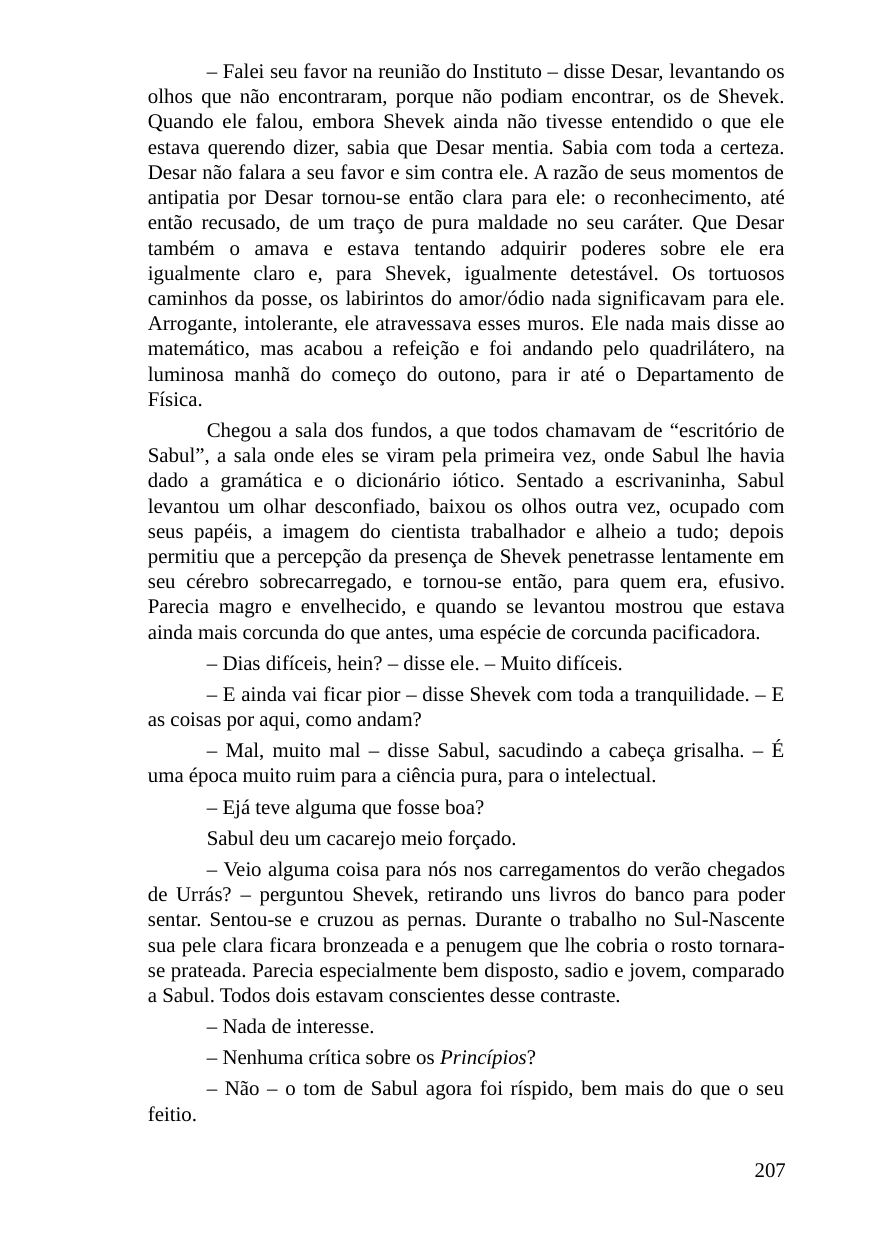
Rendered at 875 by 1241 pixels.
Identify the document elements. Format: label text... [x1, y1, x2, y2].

text – Nenhuma crítica sobre os Princípios? [148, 1045, 786, 1069]
text – Dias difíceis, hein? – disse ele. – Muito difíceis. [148, 651, 786, 675]
text Chegou a sala dos fundos, a que todos chamavam de “escritório de Sabul”, a sala onde eles se viram pela primeira vez, onde Sabul lhe havia dado a gramática e o dicionário iótico. Sentado a escrivaninha, Sabul levantou um olhar desconfiado, baixou os olhos outra vez, ocupado com seus papéis, a imagem do cientista trabalhador e alheio a tudo; depois permitiu que a percepção da presença de Shevek penetrasse lentamente em seu cérebro sobrecarregado, e tornou-se então, para quem era, efusivo. Parecia magro e envelhecido, e quando se levantou mostrou que estava ainda mais corcunda do que antes, uma espécie de corcunda pacificadora. [148, 418, 786, 644]
text – Veio alguma coisa para nós nos carregamentos do verão chegados de Urrás? – perguntou Shevek, retirando uns livros do banco para poder sentar. Sentou-se e cruzou as pernas. Durante o trabalho no Sul-Nascente sua pele clara ficara bronzeada e a penugem que lhe cobria o rosto tornara-se prateada. Parecia especialmente bem disposto, sadio e jovem, comparado a Sabul. Todos dois estavam conscientes desse contraste. [148, 857, 786, 1007]
text – Ejá teve alguma que fosse boa? [148, 794, 786, 819]
text – E ainda vai ficar pior – disse Shevek com toda a tranquilidade. – E as coisas por aqui, como andam? [148, 682, 786, 731]
text – Mal, muito mal – disse Sabul, sacudindo a cabeça grisalha. – É uma época muito ruim para a ciência pura, para o intelectual. [148, 738, 786, 787]
text – Nada de interesse. [148, 1014, 786, 1038]
text – Falei seu favor na reunião do Instituto – disse Desar, levantando os olhos que não encontraram, porque não podiam encontrar, os de Shevek. Quando ele falou, embora Shevek ainda não tivesse entendido o que ele estava querendo dizer, sabia que Desar mentia. Sabia com toda a certeza. Desar não falara a seu favor e sim contra ele. A razão de seus momentos de antipatia por Desar tornou-se então clara para ele: o reconhecimento, até então recusado, de um traço de pura maldade no seu caráter. Que Desar também o amava e estava tentando adquirir poderes sobre ele era igualmente claro e, para Shevek, igualmente detestável. Os tortuosos caminhos da posse, os labirintos do amor/ódio nada significavam para ele. Arrogante, intolerante, ele atravessava esses muros. Ele nada mais disse ao matemático, mas acabou a refeição e foi andando pelo quadrilátero, na luminosa manhã do começo do outono, para ir até o Departamento de Física. [148, 59, 786, 411]
text – Não – o tom de Sabul agora foi ríspido, bem mais do que o seu feitio. [148, 1076, 786, 1126]
text Sabul deu um cacarejo meio forçado. [148, 826, 786, 850]
